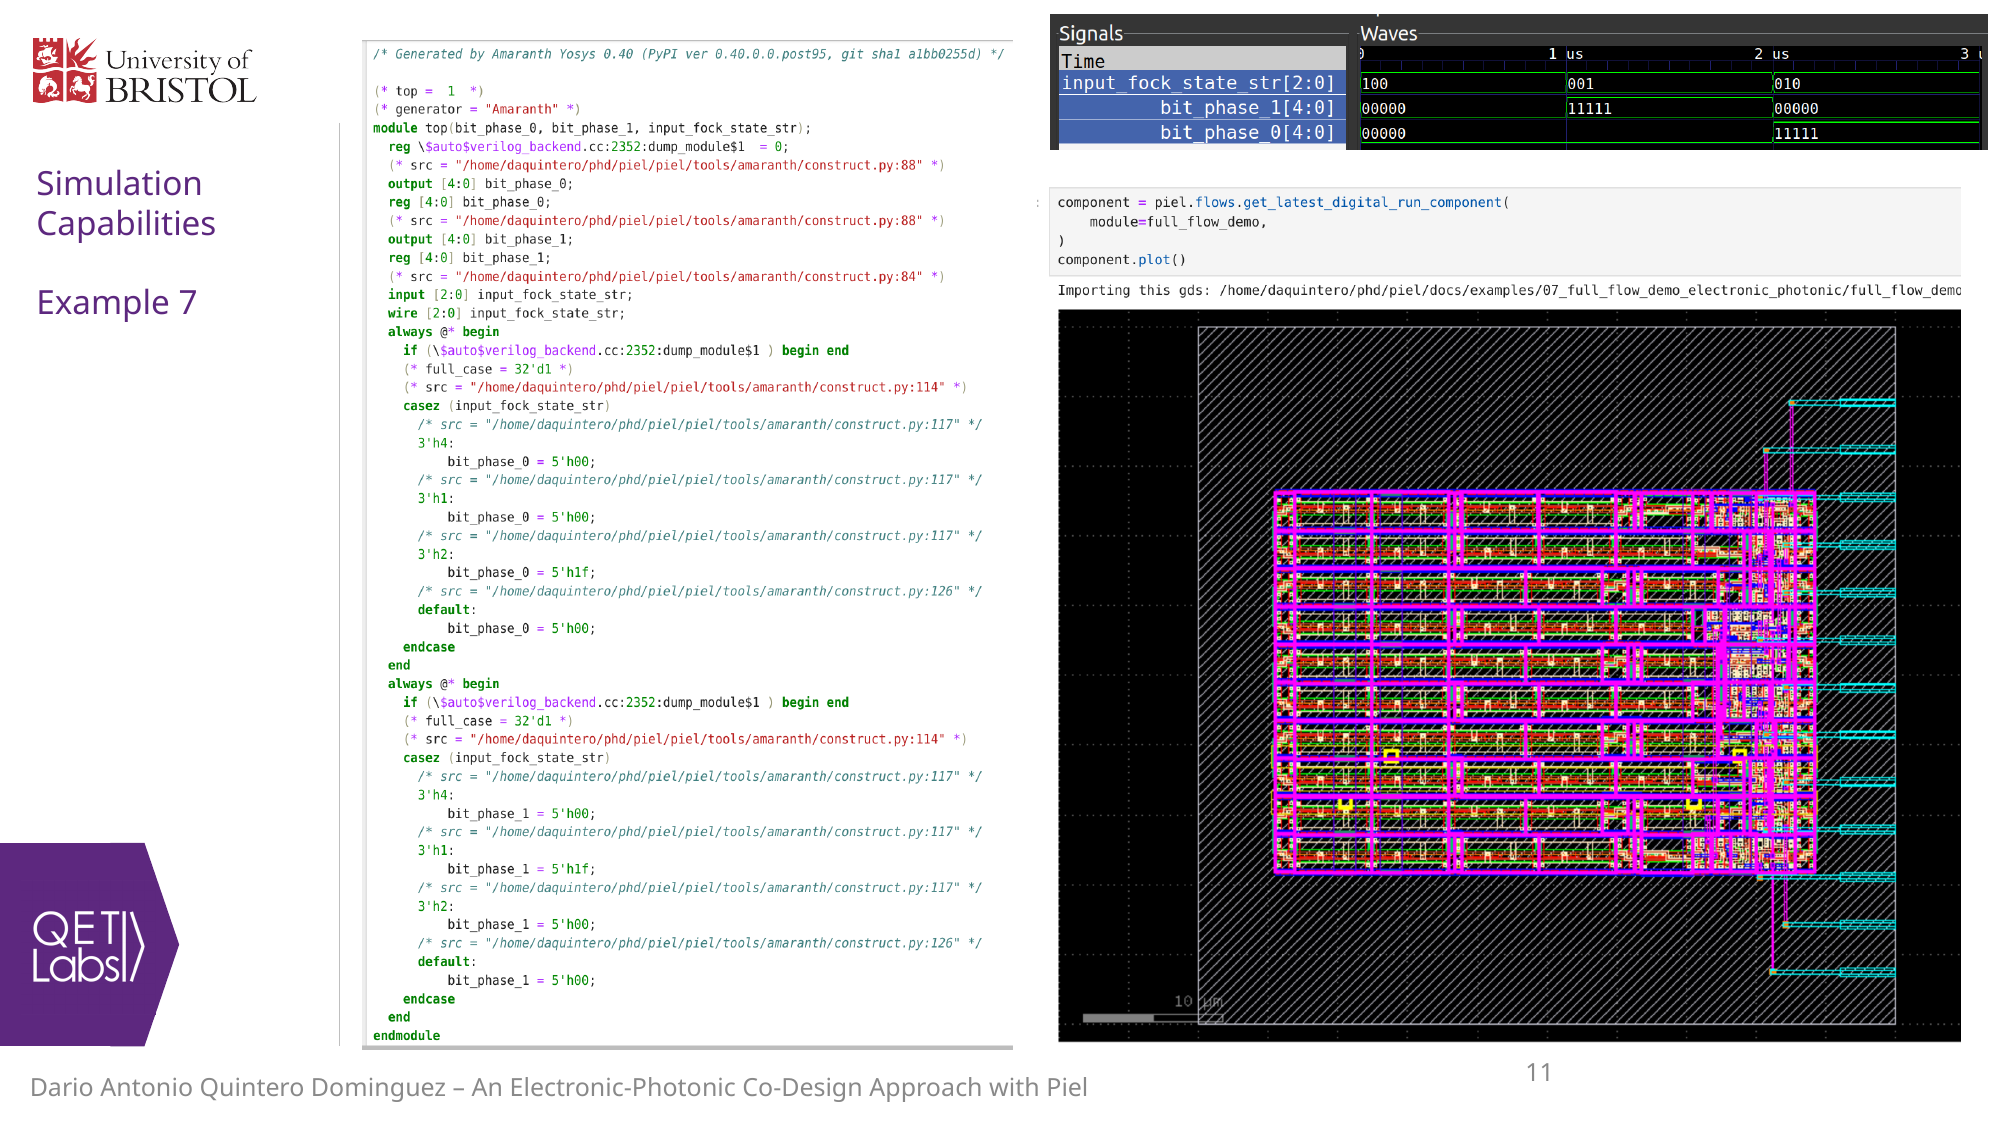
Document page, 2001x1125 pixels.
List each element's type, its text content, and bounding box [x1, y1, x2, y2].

slide_number [1510, 1044, 1961, 1104]
text_box Simulation Capabilities Example 7 [21, 154, 340, 330]
picture [21, 880, 156, 1015]
picture [1050, 14, 1988, 150]
picture [33, 38, 257, 103]
text_box [0, 842, 180, 1047]
picture [362, 37, 1013, 1051]
picture [1037, 176, 1961, 1044]
footer Dario Antonio Quintero Dominguez – An Electronic-Photonic Co-Design Approach with Piel [14, 1056, 1463, 1117]
